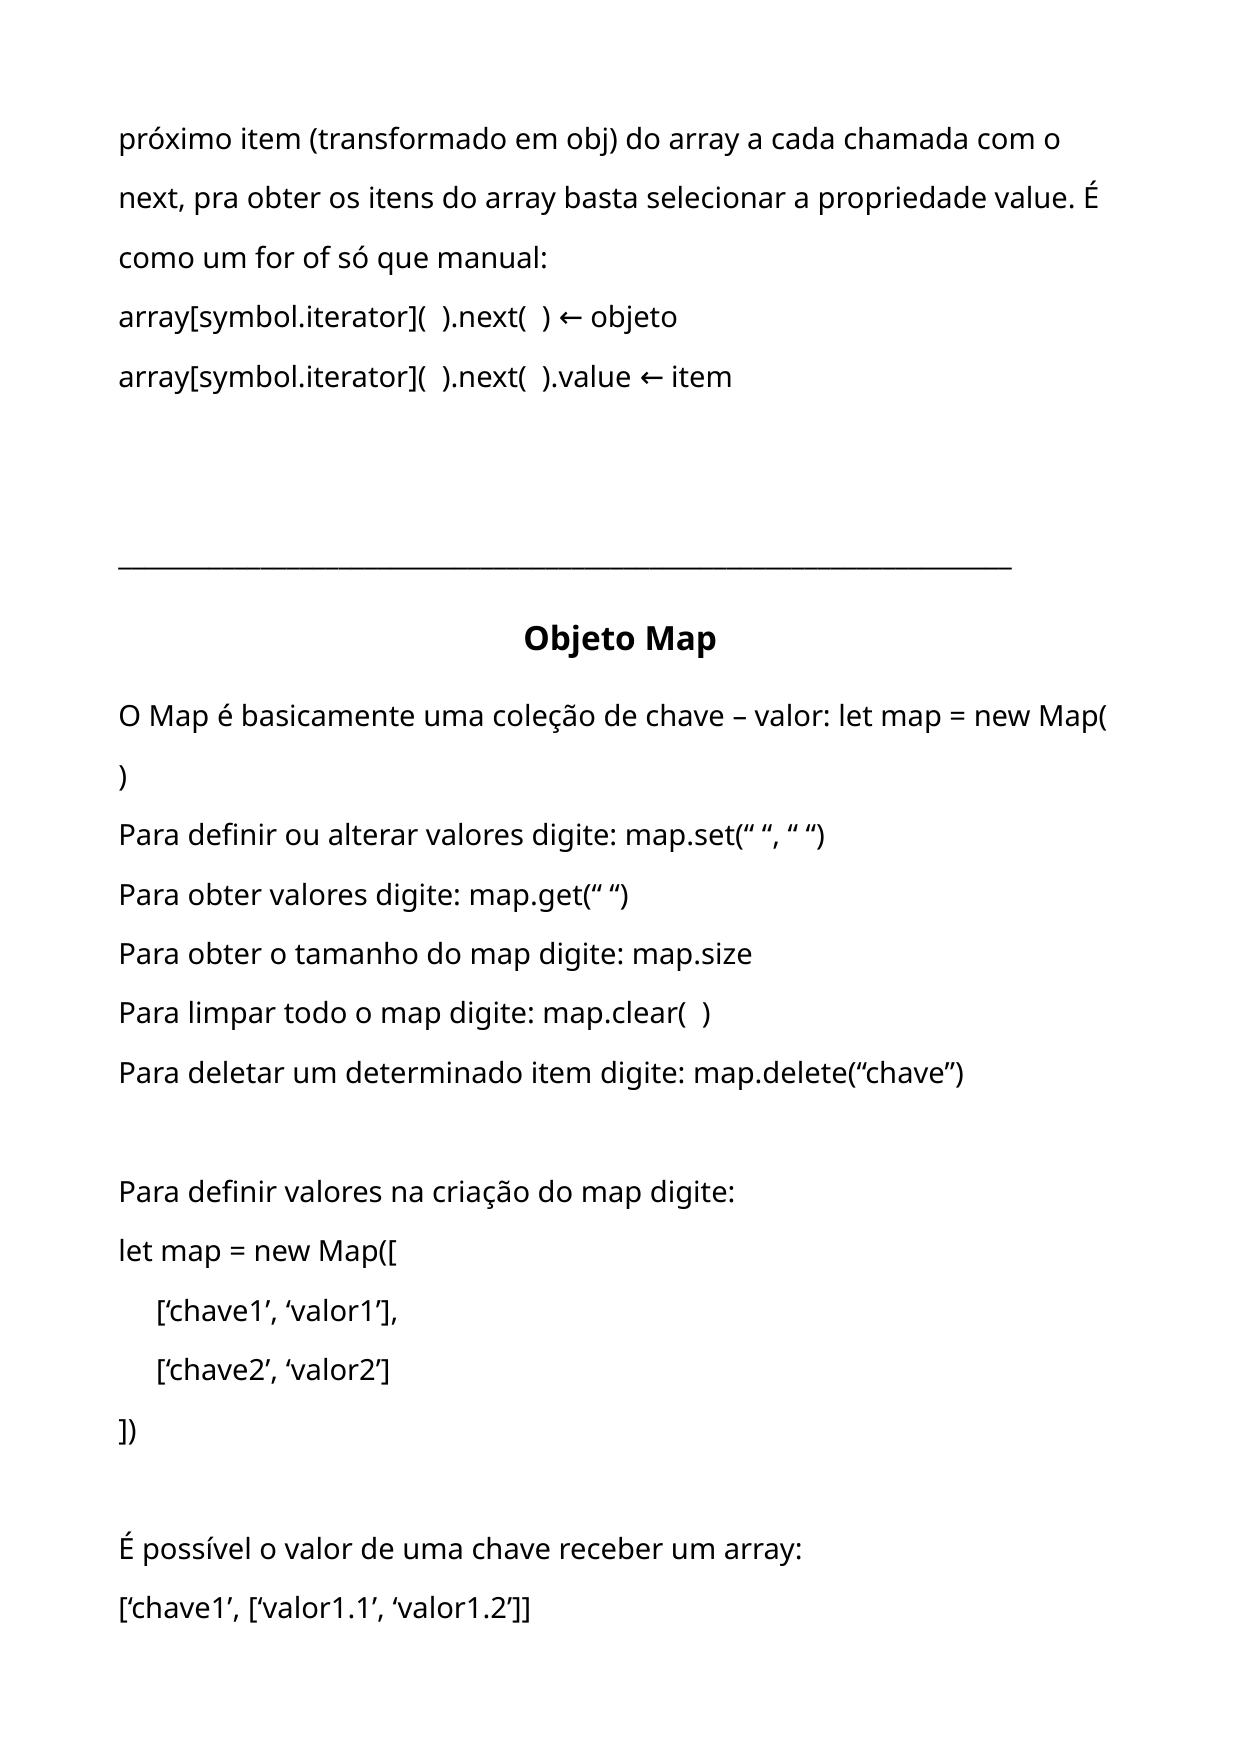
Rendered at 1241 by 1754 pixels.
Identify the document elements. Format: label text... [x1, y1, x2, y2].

text _____________________________________________________________________ [118, 534, 1122, 574]
text Para obter valores digite: map.get(“ “) [118, 874, 1122, 913]
text array[symbol.iterator]( ).next( ).value ← item [118, 356, 1122, 396]
subtitle Objeto Map [118, 615, 1122, 660]
text let map = new Map([ [118, 1231, 1122, 1270]
text Para obter o tamanho do map digite: map.size [118, 933, 1122, 973]
text Para limpar todo o map digite: map.clear( ) [118, 993, 1122, 1032]
text próximo item (transformado em obj) do array a cada chamada com o next, pra obter os itens do array basta selecionar a propriedade value. É como um for of só que manual: [118, 118, 1122, 277]
text [‘chave1’, [‘valor1.1’, ‘valor1.2’]] [118, 1588, 1122, 1627]
text [‘chave2’, ‘valor2’] [118, 1350, 1122, 1389]
text [‘chave1’, ‘valor1’], [118, 1290, 1122, 1330]
text Para definir valores na criação do map digite: [118, 1171, 1122, 1211]
text Para deletar um determinado item digite: map.delete(“chave”) [118, 1052, 1122, 1092]
text array[symbol.iterator]( ).next( ) ← objeto [118, 297, 1122, 336]
text Para definir ou alterar valores digite: map.set(“ “, “ “) [118, 814, 1122, 854]
text ]) [118, 1409, 1122, 1449]
text O Map é basicamente uma coleção de chave – valor: let map = new Map( ) [118, 695, 1122, 794]
text É possível o valor de uma chave receber um array: [118, 1528, 1122, 1568]
